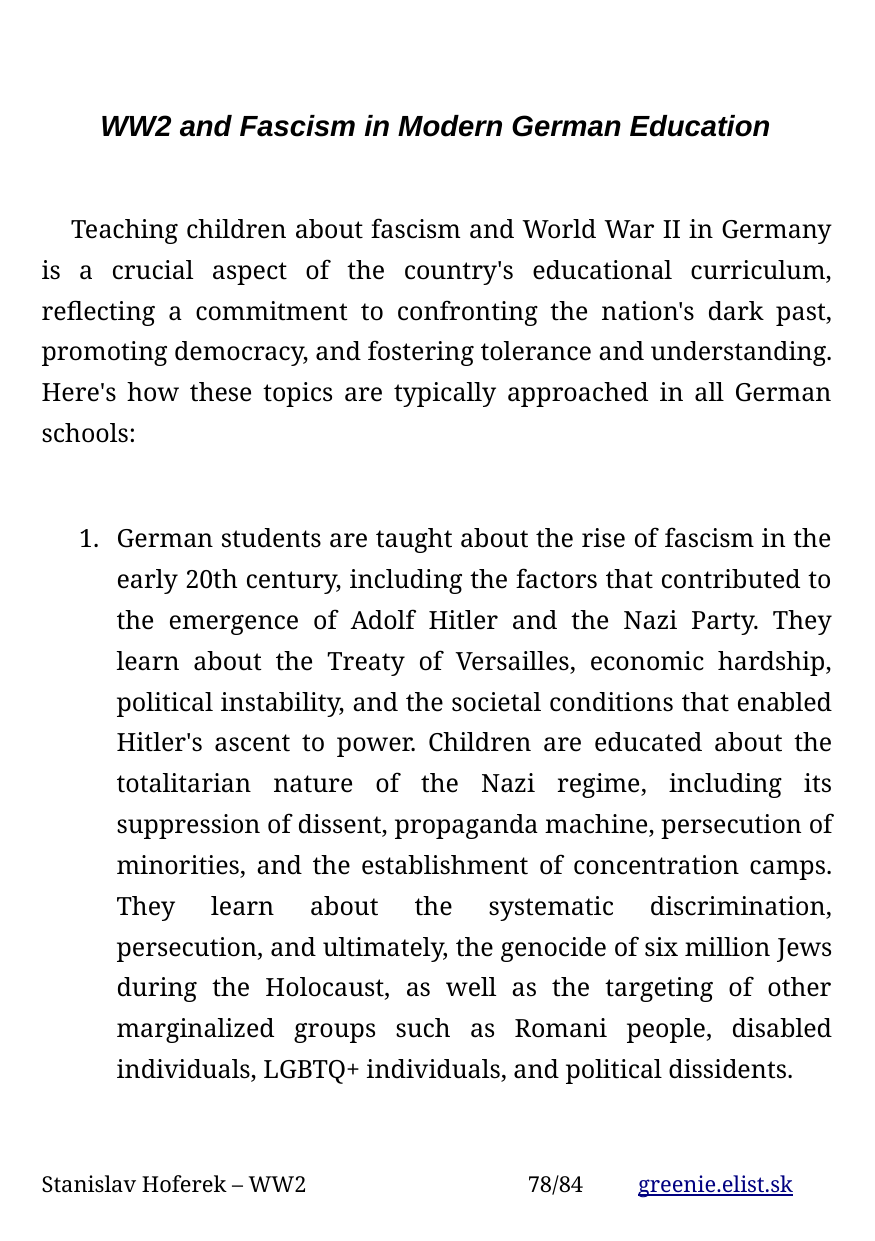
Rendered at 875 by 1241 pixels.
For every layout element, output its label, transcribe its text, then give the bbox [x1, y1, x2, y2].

subtitle WW2 and Fascism in Modern German Education [41, 108, 833, 142]
list German students are taught about the rise of fascism in the early 20th century, including the factors that contributed to the emergence of Adolf Hitler and the Nazi Party. They learn about the Treaty of Versailles, economic hardship, political instability, and the societal conditions that enabled Hitler's ascent to power. Children are educated about the totalitarian nature of the Nazi regime, including its suppression of dissent, propaganda machine, persecution of minorities, and the establishment of concentration camps. They learn about the systematic discrimination, persecution, and ultimately, the genocide of six million Jews during the Holocaust, as well as the targeting of other marginalized groups such as Romani people, disabled individuals, LGBTQ+ individuals, and political dissidents. [79, 521, 833, 1086]
text Teaching children about fascism and World War II in Germany is a crucial aspect of the country's educational curriculum, reflecting a commitment to confronting the nation's dark past, promoting democracy, and fostering tolerance and understanding. Here's how these topics are typically approached in all German schools: [41, 211, 833, 450]
